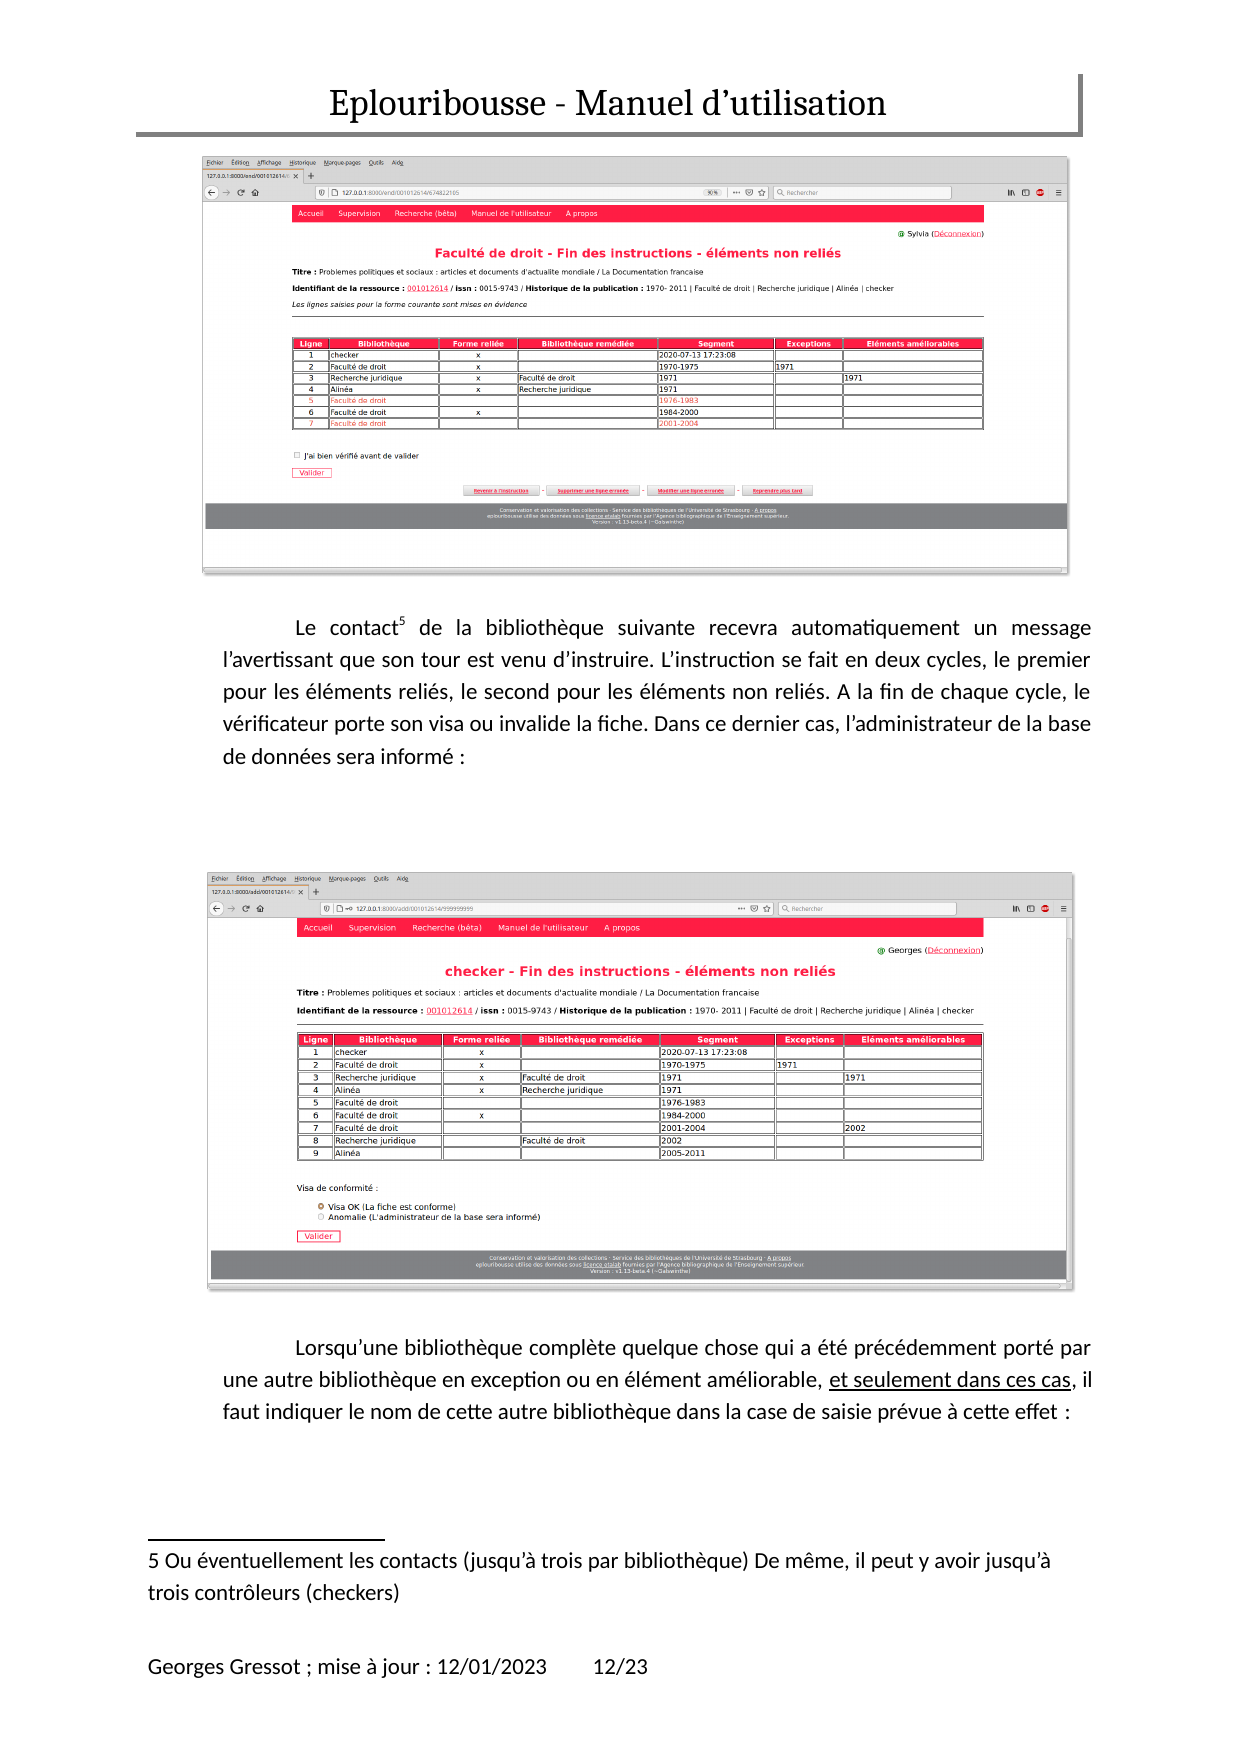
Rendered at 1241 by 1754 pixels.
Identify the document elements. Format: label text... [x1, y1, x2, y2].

picture [200, 154, 1071, 577]
list Le contact de la bibliothèque suivante recevra automatiquement un message l’avertissant que son tour est venu d’instruire. L’instruction se fait en deux cycles, le premier pour les éléments reliés, le second pour les éléments non reliés. A la fin de chaque cycle, le vérificateur porte son visa ou invalide la fiche. Dans ce dernier cas, l’administrateur de la base de données sera informé : [223, 613, 1093, 770]
text Ou éventuellement les contacts (jusqu’à trois par bibliothèque) De même, il peut y avoir jusqu’à trois contrôleurs (checkers) [148, 1546, 1093, 1606]
list Lorsqu’une bibliothèque complète quelque chose qui a été précédemment porté par une autre bibliothèque en exception ou en élément améliorable, et seulement dans ces cas, il faut indiquer le nom de cette autre bibliothèque dans la case de saisie prévue à cette effet : [223, 1333, 1093, 1425]
picture [205, 870, 1076, 1293]
